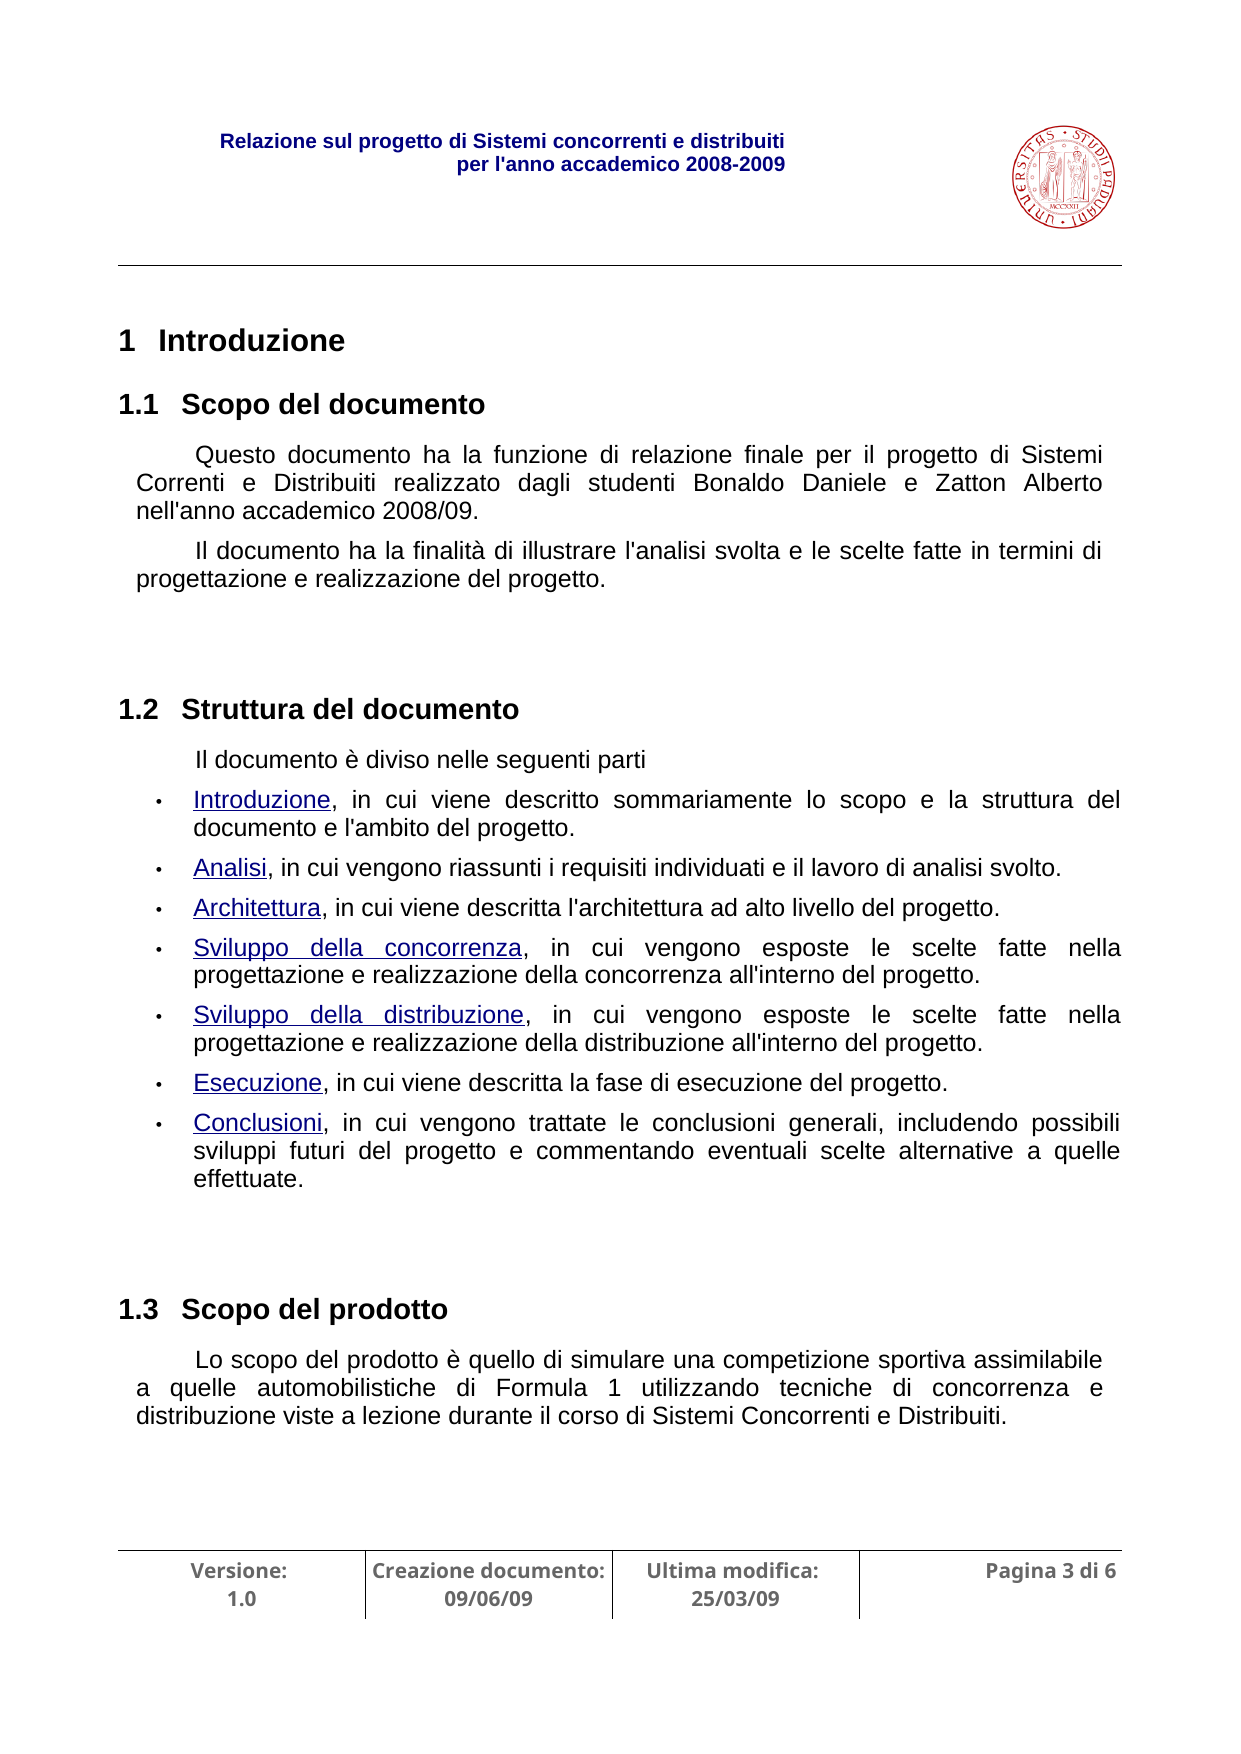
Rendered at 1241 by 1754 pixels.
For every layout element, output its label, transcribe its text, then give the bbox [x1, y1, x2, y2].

subtitle Struttura del documento [118, 693, 1122, 726]
list Sviluppo della distribuzione, in cui vengono esposte le scelte fatte nella progettazione e realizzazione della distribuzione all'interno del progetto. [156, 1001, 1122, 1057]
subtitle Introduzione [118, 323, 1122, 358]
text Il documento ha la finalità di illustrare l'analisi svolta e le scelte fatte in termini di progettazione e realizzazione del progetto. [136, 537, 1104, 593]
text Questo documento ha la funzione di relazione finale per il progetto di Sistemi Correnti e Distribuiti realizzato dagli studenti Bonaldo Daniele e Zatton Alberto nell'anno accademico 2008/09. [136, 441, 1104, 525]
subtitle Scopo del documento [118, 388, 1122, 421]
list Introduzione, in cui viene descritto sommariamente lo scopo e la struttura del documento e l'ambito del progetto. [156, 786, 1122, 842]
list Sviluppo della concorrenza, in cui vengono esposte le scelte fatte nella progettazione e realizzazione della concorrenza all'interno del progetto. [156, 933, 1122, 989]
list Esecuzione, in cui viene descritta la fase di esecuzione del progetto. [156, 1069, 1122, 1097]
list Architettura, in cui viene descritta l'architettura ad alto livello del progetto. [156, 894, 1122, 922]
list Analisi, in cui vengono riassunti i requisiti individuati e il lavoro di analisi svolto. [156, 854, 1122, 882]
text Lo scopo del prodotto è quello di simulare una competizione sportiva assimilabile a quelle automobilistiche di Formula 1 utilizzando tecniche di concorrenza e distribuzione viste a lezione durante il corso di Sistemi Concorrenti e Distribuiti. [136, 1346, 1104, 1430]
list Conclusioni, in cui vengono trattate le conclusioni generali, includendo possibili sviluppi futuri del progetto e commentando eventuali scelte alternative a quelle effettuate. [156, 1109, 1122, 1192]
picture [1010, 123, 1117, 231]
text Il documento è diviso nelle seguenti parti [136, 746, 1104, 774]
subtitle Scopo del prodotto [118, 1293, 1122, 1325]
